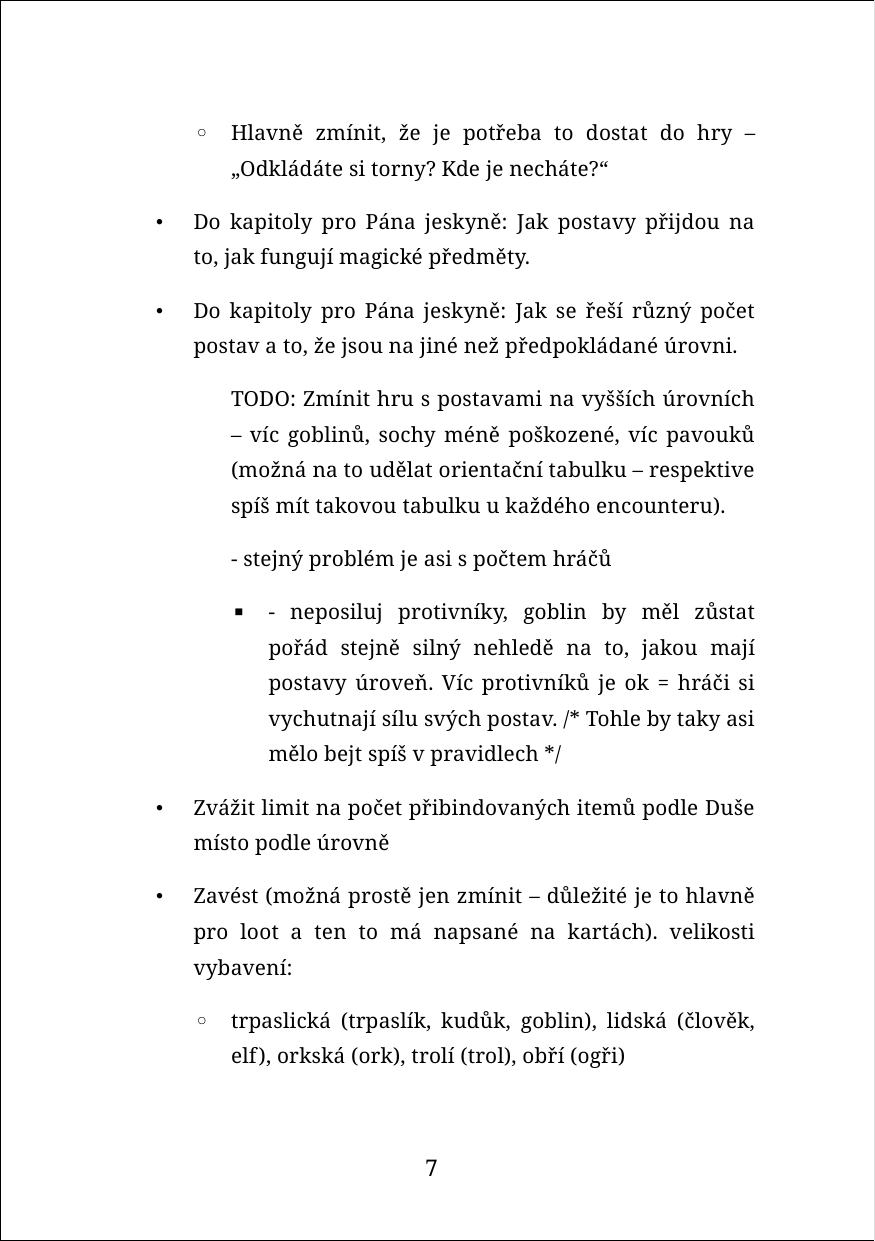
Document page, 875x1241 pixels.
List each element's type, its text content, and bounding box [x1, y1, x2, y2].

list Zvážit limit na počet přibindovaných itemů podle Duše místo podle úrovně [156, 793, 756, 857]
list Zavést (možná prostě jen zmínit – důležité je to hlavně pro loot a ten to má napsané na kartách). velikosti vybavení: [156, 882, 756, 981]
list - neposiluj protivníky, goblin by měl zůstat pořád stejně silný nehledě na to, jakou mají postavy úroveň. Víc protivníků je ok = hráči si vychutnají sílu svých postav. /* Tohle by taky asi mělo bejt spíš v pravidlech */ [231, 597, 756, 768]
list - stejný problém je asi s počtem hráčů [193, 544, 756, 573]
list trpaslická (trpaslík, kudůk, goblin), lidská (člověk, elf), orkská (ork), trolí (trol), obří (ogři) [193, 1006, 756, 1070]
list Do kapitoly pro Pána jeskyně: Jak se řeší různý počet postav a to, že jsou na jiné než předpokládané úrovni. [156, 296, 756, 360]
list Do kapitoly pro Pána jeskyně: Jak postavy přijdou na to, jak fungují magické předměty. [156, 207, 756, 271]
list TODO: Zmínit hru s postavami na vyšších úrovních – víc goblinů, sochy méně poškozené, víc pavouků (možná na to udělat orientační tabulku – respektive spíš mít takovou tabulku u každého encounteru). [193, 384, 756, 519]
list Hlavně zmínit, že je potřeba to dostat do hry – „Odkládáte si torny? Kde je necháte?“ [193, 118, 756, 182]
